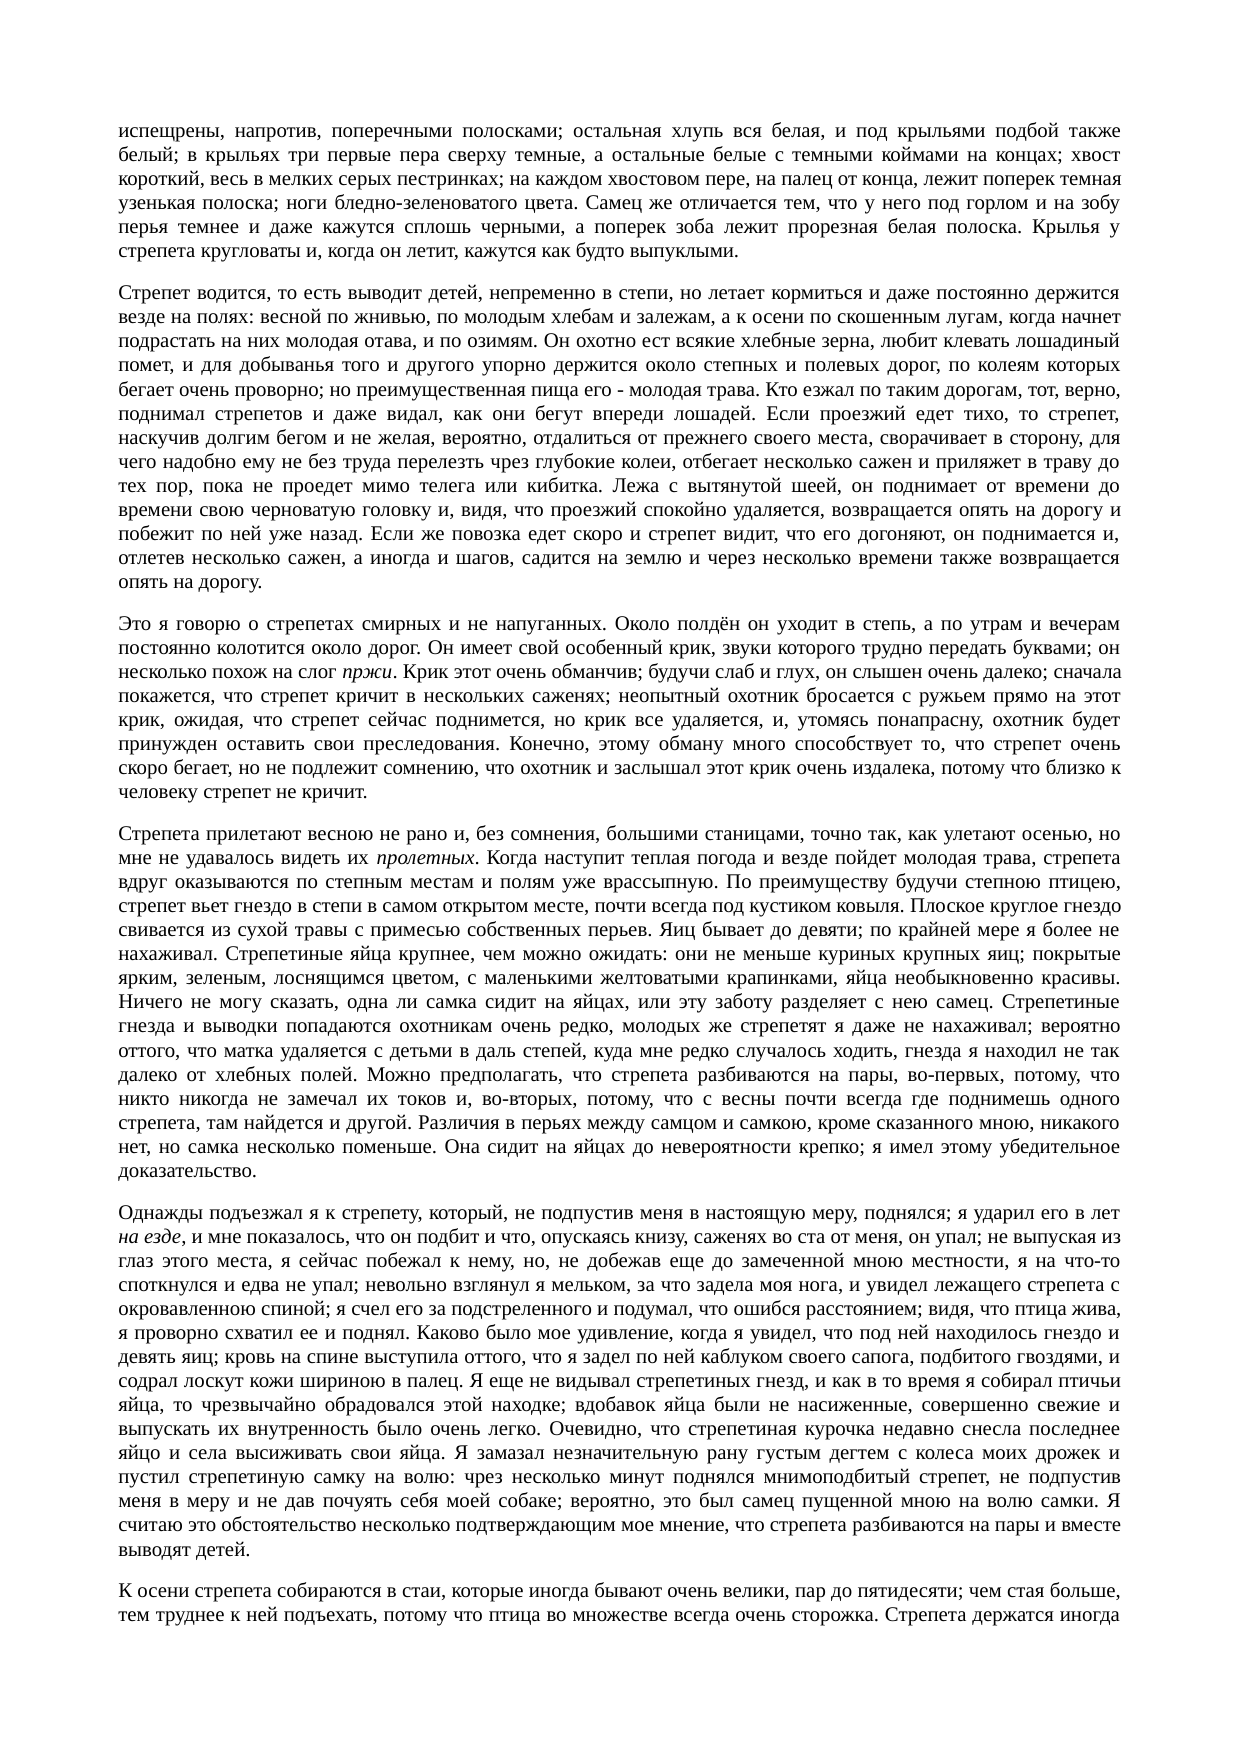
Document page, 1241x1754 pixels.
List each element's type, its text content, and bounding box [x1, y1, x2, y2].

text К осени стрепета собираются в стаи, которые иногда бывают очень велики, пар до пятидесяти; чем стая больше, тем труднее к ней подъехать, потому что птица во множестве всегда очень сторожка. Стрепета держатся иногда [118, 1578, 1122, 1626]
text Однажды подъезжал я к стрепету, который, не подпустив меня в настоящую меру, поднялся; я ударил его в лет на езде, и мне показалось, что он подбит и что, опускаясь книзу, саженях во ста от меня, он упал; не выпуская из глаз этого места, я сейчас побежал к нему, но, не добежав еще до замеченной мною местности, я на что-то споткнулся и едва не упал; невольно взглянул я мельком, за что задела моя нога, и увидел лежащего стрепета с окровавленною спиной; я счел его за подстреленного и подумал, что ошибся расстоянием; видя, что птица жива, я проворно схватил ее и поднял. Каково было мое удивление, когда я увидел, что под ней находилось гнездо и девять яиц; кровь на спине выступила оттого, что я задел по ней каблуком своего сапога, подбитого гвоздями, и содрал лоскут кожи шириною в палец. Я еще не видывал стрепетиных гнезд, и как в то время я собирал птичьи яйца, то чрезвычайно обрадовался этой находке; вдобавок яйца были не насиженные, совершенно свежие и выпускать их внутренность было очень легко. Очевидно, что стрепетиная курочка недавно снесла последнее яйцо и села высиживать свои яйца. Я замазал незначительную рану густым дегтем с колеса моих дрожек и пустил стрепетиную самку на волю: чрез несколько минут поднялся мнимоподбитый стрепет, не подпустив меня в меру и не дав почуять себя моей собаке; вероятно, это был самец пущенной мною на волю самки. Я считаю это обстоятельство несколько подтверждающим мое мнение, что стрепета разбиваются на пары и вместе выводят детей. [118, 1199, 1122, 1561]
text Это я говорю о стрепетах смирных и не напуганных. Около полдён он уходит в степь, а по утрам и вечерам постоянно колотится около дорог. Он имеет свой особенный крик, звуки которого трудно передать буквами; он несколько похож на слог пржи. Крик этот очень обманчив; будучи слаб и глух, он слышен очень далеко; сначала покажется, что стрепет кричит в нескольких саженях; неопытный охотник бросается с ружьем прямо на этот крик, ожидая, что стрепет сейчас поднимется, но крик все удаляется, и, утомясь понапрасну, охотник будет принужден оставить свои преследования. Конечно, этому обману много способствует то, что стрепет очень скоро бегает, но не подлежит сомнению, что охотник и заслышал этот крик очень издалека, потому что близко к человеку стрепет не кричит. [118, 611, 1122, 803]
text испещрены, напротив, поперечными полосками; остальная хлупь вся белая, и под крыльями подбой также белый; в крыльях три первые пера сверху темные, а остальные белые с темными коймами на концах; хвост короткий, весь в мелких серых пестринках; на каждом хвостовом пере, на палец от конца, лежит поперек темная узенькая полоска; ноги бледно-зеленоватого цвета. Самец же отличается тем, что у него под горлом и на зобу перья темнее и даже кажутся сплошь черными, а поперек зоба лежит прорезная белая полоска. Крылья у стрепета кругловаты и, когда он летит, кажутся как будто выпуклыми. [118, 118, 1122, 262]
text Стрепет водится, то есть выводит детей, непременно в степи, но летает кормиться и даже постоянно держится везде на полях: весной по жнивью, по молодым хлебам и залежам, а к осени по скошенным лугам, когда начнет подрастать на них молодая отава, и по озимям. Он охотно ест всякие хлебные зерна, любит клевать лошадиный помет, и для добыванья того и другого упорно держится около степных и полевых дорог, по колеям которых бегает очень проворно; но преимущественная пища его - молодая трава. Кто езжал по таким дорогам, тот, верно, поднимал стрепетов и даже видал, как они бегут впереди лошадей. Если проезжий едет тихо, то стрепет, наскучив долгим бегом и не желая, вероятно, отдалиться от прежнего своего места, сворачивает в сторону, для чего надобно ему не без труда перелезть чрез глубокие колеи, отбегает несколько сажен и приляжет в траву до тех пор, пока не проедет мимо телега или кибитка. Лежа с вытянутой шеей, он поднимает от времени до времени свою черноватую головку и, видя, что проезжий спокойно удаляется, возвращается опять на дорогу и побежит по ней уже назад. Если же повозка едет скоро и стрепет видит, что его догоняют, он поднимается и, отлетев несколько сажен, а иногда и шагов, садится на землю и через несколько времени также возвращается опять на дорогу. [118, 280, 1122, 593]
text Стрепета прилетают весною не рано и, без сомнения, большими станицами, точно так, как улетают осенью, но мне не удавалось видеть их пролетных. Когда наступит теплая погода и везде пойдет молодая трава, стрепета вдруг оказываются по степным местам и полям уже врассыпную. По преимуществу будучи степною птицею, стрепет вьет гнездо в степи в самом открытом месте, почти всегда под кустиком ковыля. Плоское круглое гнездо свивается из сухой травы с примесью собственных перьев. Яиц бывает до девяти; по крайней мере я более не нахаживал. Стрепетиные яйца крупнее, чем можно ожидать: они не меньше куриных крупных яиц; покрытые ярким, зеленым, лоснящимся цветом, с маленькими желтоватыми крапинками, яйца необыкновенно красивы. Ничего не могу сказать, одна ли самка сидит на яйцах, или эту заботу разделяет с нею самец. Стрепетиные гнезда и выводки попадаются охотникам очень редко, молодых же стрепетят я даже не нахаживал; вероятно оттого, что матка удаляется с детьми в даль степей, куда мне редко случалось ходить, гнезда я находил не так далеко от хлебных полей. Можно предполагать, что стрепета разбиваются на пары, во-первых, потому, что никто никогда не замечал их токов и, во-вторых, потому, что с весны почти всегда где поднимешь одного стрепета, там найдется и другой. Различия в перьях между самцом и самкою, кроме сказанного мною, никакого нет, но самка несколько поменьше. Она сидит на яйцах до невероятности крепко; я имел этому убедительное доказательство. [118, 821, 1122, 1182]
